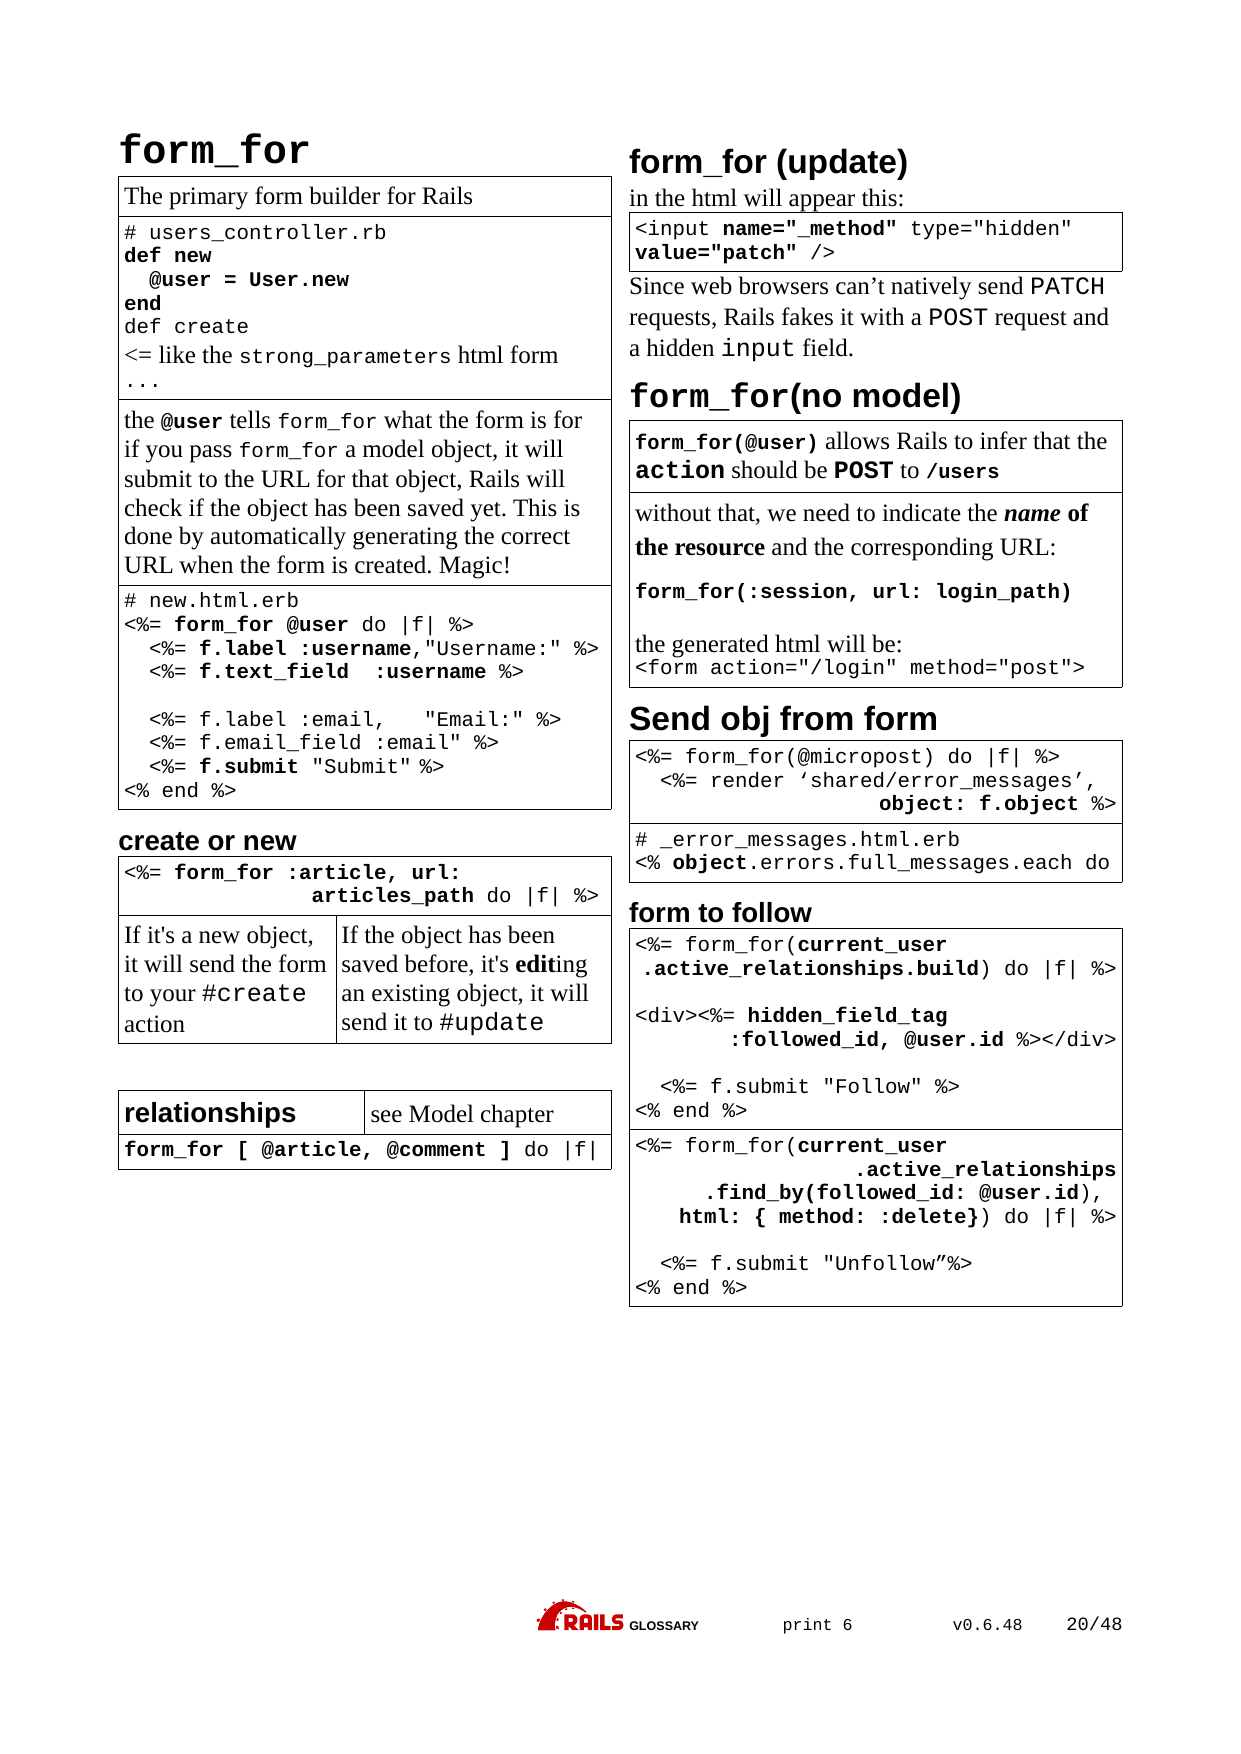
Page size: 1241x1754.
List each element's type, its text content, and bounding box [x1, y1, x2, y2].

table_cell without that, we need to indicate the name of the resource and the corresponding URL: form_for(:session, url: login_path) the generated html will be: <form action="/login" method="post"> [630, 493, 1122, 687]
table_header form_for [ @article, @comment ] do |f| [119, 1135, 611, 1169]
subtitle create or new [118, 824, 611, 856]
table_cell <%= form_for(current_user .active_relationships .find_by(followed_id: @user.id), html: { method: :delete}) do |f| %> <%= f.submit "Unfollow”%> <% end %> [630, 1130, 1122, 1306]
table_cell # new.html.erb <%= form_for @user do |f| %> <%= f.label :username,"Username:" %> <%= f.text_field :username %> <%= f.label :email, "Email:" %> <%= f.email_field :email" %> <%= f.submit "Submit" %> <% end %> [119, 586, 611, 809]
table_cell If it's a new object, it will send the form to your #create action [119, 916, 336, 1043]
table_cell # _error_messages.html.erb <% object.errors.full_messages.each do [630, 824, 1122, 882]
table_cell the @user tells form_for what the form is for if you pass form_for a model object, it will submit to the URL for that object, Rails will check if the object has been saved yet. This is done by automatically generating the correct URL when the form is created. Magic! [119, 400, 611, 585]
table_header relationships [119, 1091, 364, 1133]
table_header The primary form builder for Rails [119, 177, 611, 216]
table_header <%= form_for :article, url: articles_path do |f| %> [119, 857, 611, 915]
table_header <%= form_for(current_user .active_relationships.build) do |f| %> <div><%= hidden_field_tag :followed_id, @user.id %></div> <%= f.submit "Follow" %> <% end %> [630, 929, 1122, 1129]
text in the html will appear this: [629, 183, 1122, 212]
table_header <%= form_for(@micropost) do |f| %> <%= render ‘shared/error_messages’, object: f.object %> [630, 741, 1122, 823]
subtitle Send obj from form [629, 699, 1122, 737]
subtitle form to follow [629, 896, 1122, 928]
table_cell If the object has been saved before, it's editing an existing object, it will send it to #update [337, 916, 611, 1043]
text Since web browsers can’t natively send PATCH requests, Rails fakes it with a POST request and a hidden input field. [629, 272, 1122, 364]
table_header <input name="_method" type="hidden" value="patch" /> [630, 213, 1122, 271]
subtitle form_for (update) [629, 142, 1122, 181]
subtitle form_for(no model) [629, 375, 1122, 417]
table_header form_for(@user) allows Rails to infer that the action should be POST to /users [630, 421, 1122, 492]
table_header see Model chapter [365, 1091, 611, 1133]
subtitle form_for [118, 130, 611, 176]
table_cell # users_controller.rb def new @user = User.new end def create <= like the strong_parameters html form ... [119, 217, 611, 399]
